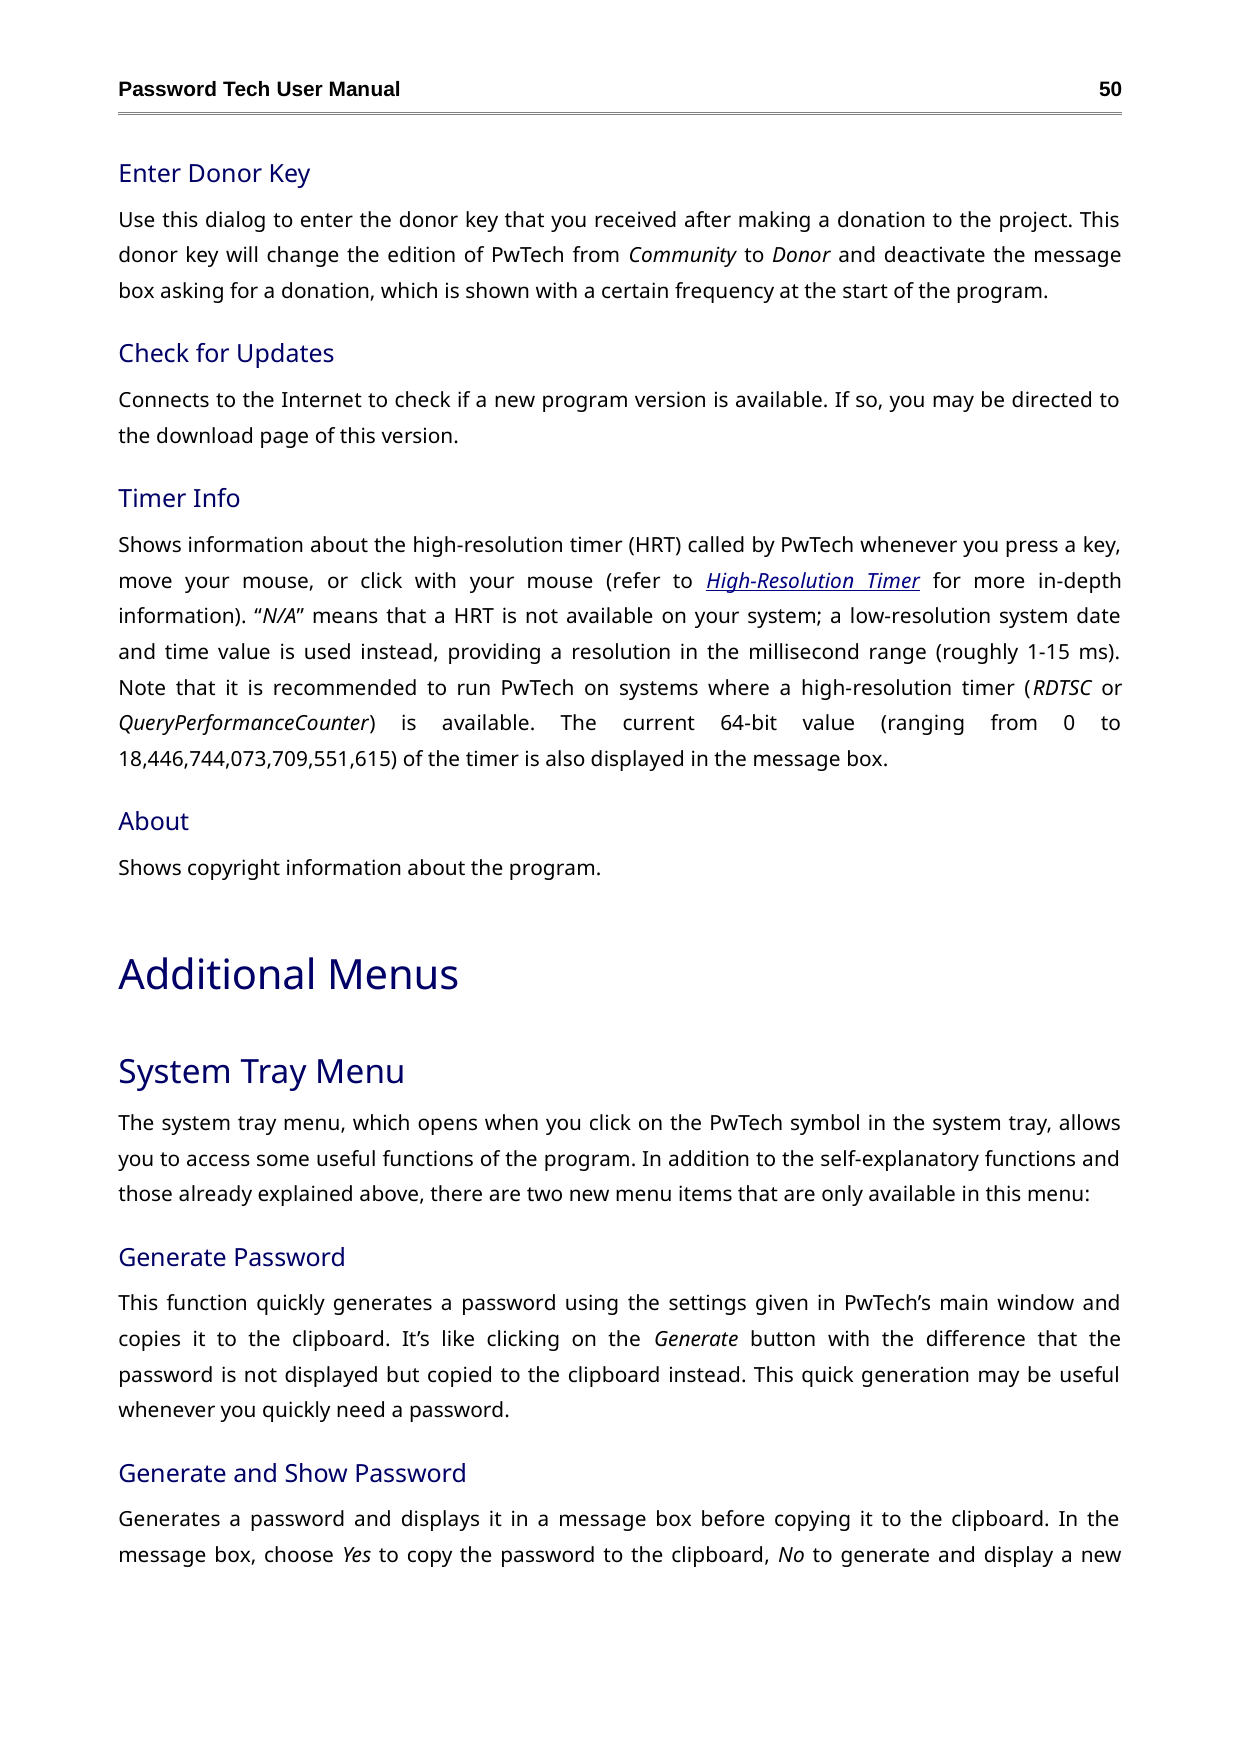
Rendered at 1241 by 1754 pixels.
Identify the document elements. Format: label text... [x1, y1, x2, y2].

text Connects to the Internet to check if a new program version is available. If so, you may be directed to the download page of this version. [118, 385, 1122, 449]
text Shows information about the high-resolution timer (HRT) called by PwTech whenever you press a key, move your mouse, or click with your mouse (refer to High-Resolution Timer for more in-depth information). “N/A” means that a HRT is not available on your system; a low-resolution system date and time value is used instead, providing a resolution in the millisecond range (roughly 1-15 ms). Note that it is recommended to run PwTech on systems where a high-resolution timer (RDTSC or QueryPerformanceCounter) is available. The current 64-bit value (ranging from 0 to 18,446,744,073,709,551,615) of the timer is also displayed in the message box. [118, 530, 1122, 772]
text Shows copyright information about the program. [118, 853, 1122, 881]
subtitle Enter Donor Key [118, 156, 1122, 190]
subtitle Generate Password [118, 1239, 1122, 1273]
subtitle Timer Info [118, 481, 1122, 515]
text Generates a password and displays it in a message box before copying it to the clipboard. In the message box, choose Yes to copy the password to the clipboard, No to generate and display a new [118, 1504, 1122, 1568]
text This function quickly generates a password using the settings given in PwTech’s main window and copies it to the clipboard. It’s like clicking on the Generate button with the difference that the password is not displayed but copied to the clipboard instead. This quick generation may be useful whenever you quickly need a password. [118, 1288, 1122, 1424]
subtitle Additional Menus [118, 944, 1122, 1001]
text The system tray menu, which opens when you click on the PwTech symbol in the system tray, allows you to access some useful functions of the program. In addition to the self-explanatory functions and those already explained above, there are two new menu items that are only available in this menu: [118, 1108, 1122, 1208]
subtitle System Tray Menu [118, 1047, 1122, 1093]
text Use this dialog to enter the donor key that you received after making a donation to the project. This donor key will change the edition of PwTech from Community to Donor and deactivate the message box asking for a donation, which is shown with a certain frequency at the start of the program. [118, 205, 1122, 304]
subtitle Generate and Show Password [118, 1456, 1122, 1489]
subtitle About [118, 804, 1122, 838]
subtitle Check for Updates [118, 336, 1122, 370]
